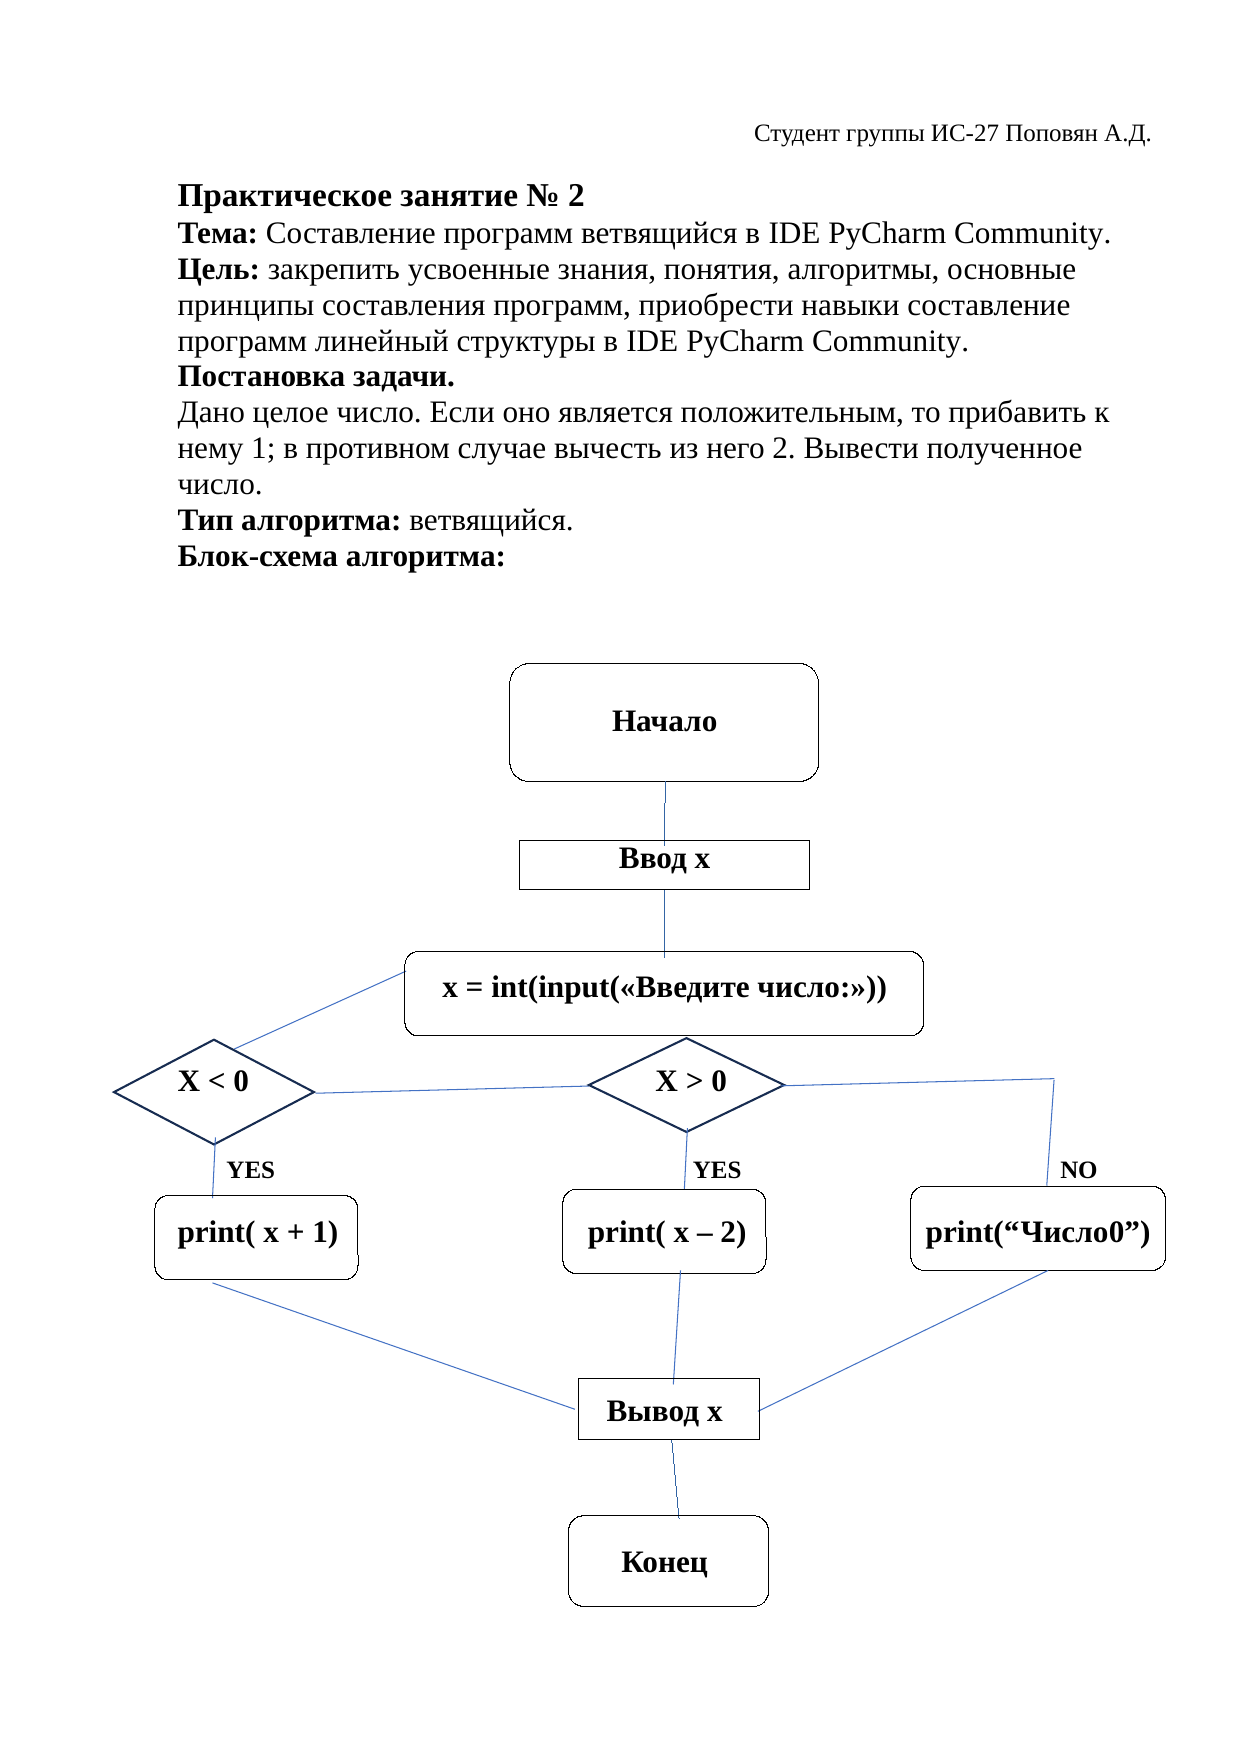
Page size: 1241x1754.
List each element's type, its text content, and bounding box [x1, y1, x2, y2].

text X < 0 [177, 1062, 309, 1098]
text Дано целое число. Если оно является положительным, то прибавить к нему 1; в противном случае вычесть из него 2. Вывести полученное число. [177, 394, 1152, 501]
text Тип алгоритма: ветвящийся. [177, 501, 1152, 537]
text [177, 1393, 578, 1429]
text [261, 1062, 632, 1092]
text print(“Число0”) [911, 1213, 1152, 1249]
text [177, 703, 509, 739]
text Блок-схема алгоритма: [177, 537, 1152, 573]
text X > 0 [594, 1062, 779, 1098]
text x = int(input(«Введите число:»)) [405, 969, 923, 1004]
text Студент группы ИС-27 Поповян А.Д. [177, 118, 1152, 147]
text [924, 969, 1152, 1004]
text print( x + 1) [177, 1213, 357, 1249]
text NO [1048, 1156, 1152, 1184]
text [358, 1213, 562, 1249]
text [819, 703, 1152, 739]
text Начало [510, 703, 818, 739]
text Тема: Составление программ ветвящийся в IDE PyCharm Community. [177, 214, 1152, 250]
text YES [686, 1156, 1048, 1184]
text [769, 1544, 1152, 1579]
text [177, 1156, 213, 1184]
text [741, 1062, 1152, 1098]
text [760, 1393, 1152, 1429]
text [307, 1087, 611, 1098]
text Ввод x [665, 839, 1152, 875]
text YES [214, 1156, 685, 1184]
text Вывод x [579, 1393, 759, 1429]
text Ввод x [177, 839, 664, 875]
text Цель: закрепить усвоенные знания, понятия, алгоритмы, основные принципы составления программ, приобрести навыки составление программ линейный структуры в IDE PyCharm Community. [177, 250, 1152, 358]
text Постановка задачи. [177, 358, 1152, 394]
text [177, 1544, 568, 1579]
text [177, 969, 404, 1004]
text Практическое занятие № 2 [177, 176, 1152, 214]
text print( x – 2) [563, 1213, 910, 1249]
text Конец [569, 1544, 768, 1579]
text Ввод x [520, 841, 809, 875]
